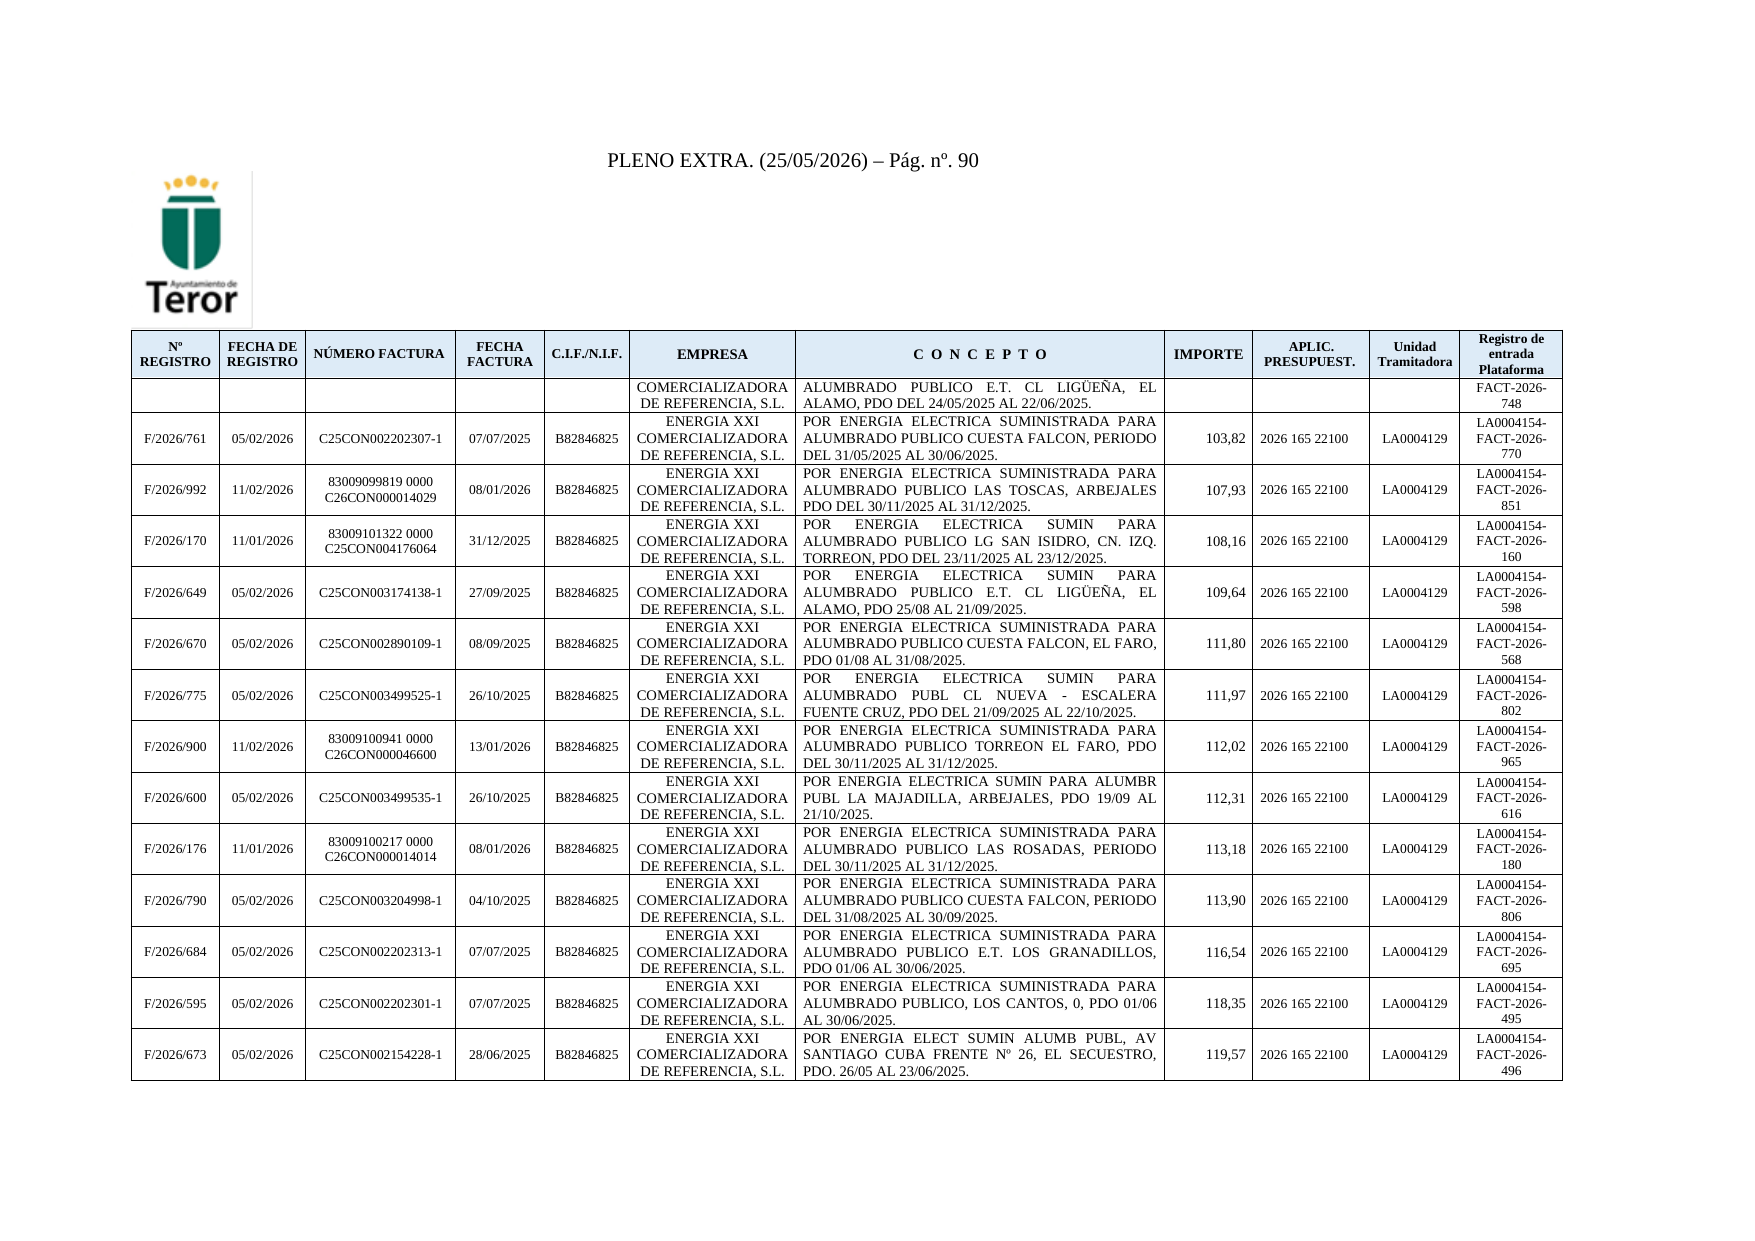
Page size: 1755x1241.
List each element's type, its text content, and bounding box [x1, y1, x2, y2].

table_cell 07/07/2025 [456, 927, 544, 977]
table_cell 83009100941 0000 C26CON000046600 [306, 721, 455, 772]
table_cell B82846825 [545, 1029, 629, 1080]
table_cell F/2026/900 [132, 721, 219, 772]
table_cell 119,57 [1165, 1029, 1252, 1080]
table_cell 05/02/2026 [220, 773, 305, 823]
table_cell F/2026/673 [132, 1029, 219, 1080]
table_cell LA0004129 [1370, 516, 1459, 566]
table_header C.I.F./N.I.F. [545, 331, 629, 377]
table_cell 08/09/2025 [456, 619, 544, 669]
table_cell B82846825 [545, 773, 629, 823]
table_header Nº REGISTRO [132, 331, 219, 377]
table_cell C25CON002202301-1 [306, 978, 455, 1028]
table_cell LA0004154-FACT-2026-616 [1460, 773, 1562, 823]
table_cell 83009099819 0000 C26CON000014029 [306, 465, 455, 515]
table_cell 26/10/2025 [456, 670, 544, 720]
table_cell LA0004154-FACT-2026-851 [1460, 465, 1562, 515]
table_cell 111,80 [1165, 619, 1252, 669]
table_cell 113,18 [1165, 824, 1252, 874]
table_cell [1370, 379, 1459, 412]
table_cell LA0004129 [1370, 1029, 1459, 1080]
table_cell 2026 165 22100 [1253, 670, 1369, 720]
table_header Registro de entrada Plataforma [1460, 331, 1562, 377]
table_cell F/2026/684 [132, 927, 219, 977]
table_cell POR ENERGIA ELECTRICA SUMIN PARA ALUMBR PUBL LA MAJADILLA, ARBEJALES, PDO 19/09 AL 21/10/2025. [796, 773, 1164, 823]
table_cell ALUMBRADO PUBLICO E.T. CL LIGÜEÑA, EL ALAMO, PDO DEL 24/05/2025 AL 22/06/2025. [796, 379, 1164, 412]
table_cell LA0004129 [1370, 721, 1459, 772]
table_cell C25CON002202307-1 [306, 413, 455, 463]
table_cell 113,90 [1165, 875, 1252, 926]
table_cell [1253, 379, 1369, 412]
table_cell ENERGIA XXI COMERCIALIZADORA DE REFERENCIA, S.L. [630, 824, 795, 874]
table_cell C25CON002154228-1 [306, 1029, 455, 1080]
table_cell LA0004129 [1370, 567, 1459, 617]
table_cell 05/02/2026 [220, 670, 305, 720]
table_cell 83009101322 0000 C25CON004176064 [306, 516, 455, 566]
table_header APLIC. PRESUPUEST. [1253, 331, 1369, 377]
table_cell 05/02/2026 [220, 413, 305, 463]
table_cell 2026 165 22100 [1253, 619, 1369, 669]
table_cell 08/01/2026 [456, 465, 544, 515]
table_cell 2026 165 22100 [1253, 516, 1369, 566]
table_cell ENERGIA XXI COMERCIALIZADORA DE REFERENCIA, S.L. [630, 516, 795, 566]
table_cell 2026 165 22100 [1253, 773, 1369, 823]
table_cell ENERGIA XXI COMERCIALIZADORA DE REFERENCIA, S.L. [630, 1029, 795, 1080]
table_cell B82846825 [545, 927, 629, 977]
table_header C O N C E P T O [796, 331, 1164, 377]
table_cell B82846825 [545, 978, 629, 1028]
table_cell LA0004129 [1370, 824, 1459, 874]
table_cell POR ENERGIA ELECTRICA SUMINISTRADA PARA ALUMBRADO PUBLICO CUESTA FALCON, PERIODO DEL 31/08/2025 AL 30/09/2025. [796, 875, 1164, 926]
table_cell ENERGIA XXI COMERCIALIZADORA DE REFERENCIA, S.L. [630, 619, 795, 669]
table_cell B82846825 [545, 824, 629, 874]
table_cell [306, 379, 455, 412]
table_cell POR ENERGIA ELECTRICA SUMINISTRADA PARA ALUMBRADO PUBLICO LAS TOSCAS, ARBEJALES PDO DEL 30/11/2025 AL 31/12/2025. [796, 465, 1164, 515]
table_cell C25CON003499525-1 [306, 670, 455, 720]
table_cell [220, 379, 305, 412]
table_cell 05/02/2026 [220, 619, 305, 669]
table_cell 31/12/2025 [456, 516, 544, 566]
table_cell LA0004154-FACT-2026-695 [1460, 927, 1562, 977]
table_cell 05/02/2026 [220, 875, 305, 926]
table_cell LA0004154-FACT-2026-568 [1460, 619, 1562, 669]
table_cell F/2026/790 [132, 875, 219, 926]
table_cell 2026 165 22100 [1253, 413, 1369, 463]
table_cell ENERGIA XXI COMERCIALIZADORA DE REFERENCIA, S.L. [630, 721, 795, 772]
table_cell FACT-2026-748 [1460, 379, 1562, 412]
table_cell LA0004129 [1370, 875, 1459, 926]
table_cell LA0004154-FACT-2026-598 [1460, 567, 1562, 617]
table_cell COMERCIALIZADORA DE REFERENCIA, S.L. [630, 379, 795, 412]
table_cell POR ENERGIA ELECT SUMIN ALUMB PUBL, AV SANTIAGO CUBA FRENTE Nº 26, EL SECUESTRO, PDO. 26/05 AL 23/06/2025. [796, 1029, 1164, 1080]
table_cell ENERGIA XXI COMERCIALIZADORA DE REFERENCIA, S.L. [630, 670, 795, 720]
table_cell [545, 379, 629, 412]
table_cell F/2026/176 [132, 824, 219, 874]
table_cell 2026 165 22100 [1253, 824, 1369, 874]
table_cell POR ENERGIA ELECTRICA SUMIN PARA ALUMBRADO PUBL CL NUEVA - ESCALERA FUENTE CRUZ, PDO DEL 21/09/2025 AL 22/10/2025. [796, 670, 1164, 720]
table_cell F/2026/761 [132, 413, 219, 463]
table_cell 2026 165 22100 [1253, 978, 1369, 1028]
table_cell LA0004154-FACT-2026-180 [1460, 824, 1562, 874]
table_cell 83009100217 0000 C26CON000014014 [306, 824, 455, 874]
table_cell ENERGIA XXI COMERCIALIZADORA DE REFERENCIA, S.L. [630, 875, 795, 926]
table_cell LA0004154-FACT-2026-802 [1460, 670, 1562, 720]
table_cell LA0004129 [1370, 927, 1459, 977]
table_cell C25CON003499535-1 [306, 773, 455, 823]
table_cell B82846825 [545, 516, 629, 566]
table_header FECHA FACTURA [456, 331, 544, 377]
table_cell F/2026/170 [132, 516, 219, 566]
table_cell C25CON002890109-1 [306, 619, 455, 669]
table_cell 05/02/2026 [220, 978, 305, 1028]
table_cell C25CON002202313-1 [306, 927, 455, 977]
table_cell 112,02 [1165, 721, 1252, 772]
table_cell 109,64 [1165, 567, 1252, 617]
table_cell 108,16 [1165, 516, 1252, 566]
table_cell LA0004129 [1370, 413, 1459, 463]
table_cell B82846825 [545, 670, 629, 720]
table_header Unidad Tramitadora [1370, 331, 1459, 377]
table_cell B82846825 [545, 465, 629, 515]
table_cell C25CON003174138-1 [306, 567, 455, 617]
table_cell [1165, 379, 1252, 412]
table_cell POR ENERGIA ELECTRICA SUMINISTRADA PARA ALUMBRADO PUBLICO TORREON EL FARO, PDO DEL 30/11/2025 AL 31/12/2025. [796, 721, 1164, 772]
table_cell POR ENERGIA ELECTRICA SUMINISTRADA PARA ALUMBRADO PUBLICO, LOS CANTOS, 0, PDO 01/06 AL 30/06/2025. [796, 978, 1164, 1028]
table_cell LA0004154-FACT-2026-496 [1460, 1029, 1562, 1080]
table_cell 26/10/2025 [456, 773, 544, 823]
table_cell 111,97 [1165, 670, 1252, 720]
table_cell F/2026/992 [132, 465, 219, 515]
table_cell [456, 379, 544, 412]
table_cell B82846825 [545, 875, 629, 926]
table_cell LA0004154-FACT-2026-806 [1460, 875, 1562, 926]
table_cell 11/02/2026 [220, 465, 305, 515]
table_cell F/2026/600 [132, 773, 219, 823]
table_cell LA0004154-FACT-2026-965 [1460, 721, 1562, 772]
table_cell 13/01/2026 [456, 721, 544, 772]
table_cell 2026 165 22100 [1253, 927, 1369, 977]
table_cell 107,93 [1165, 465, 1252, 515]
table_cell ENERGIA XXI COMERCIALIZADORA DE REFERENCIA, S.L. [630, 978, 795, 1028]
table_cell POR ENERGIA ELECTRICA SUMINISTRADA PARA ALUMBRADO PUBLICO E.T. LOS GRANADILLOS, PDO 01/06 AL 30/06/2025. [796, 927, 1164, 977]
table_cell LA0004129 [1370, 773, 1459, 823]
table_cell ENERGIA XXI COMERCIALIZADORA DE REFERENCIA, S.L. [630, 465, 795, 515]
table_cell 11/02/2026 [220, 721, 305, 772]
table_cell LA0004154-FACT-2026-495 [1460, 978, 1562, 1028]
table_cell 05/02/2026 [220, 927, 305, 977]
table_cell B82846825 [545, 567, 629, 617]
table_cell 08/01/2026 [456, 824, 544, 874]
table_cell POR ENERGIA ELECTRICA SUMINISTRADA PARA ALUMBRADO PUBLICO CUESTA FALCON, PERIODO DEL 31/05/2025 AL 30/06/2025. [796, 413, 1164, 463]
table_header IMPORTE [1165, 331, 1252, 377]
table_cell 11/01/2026 [220, 516, 305, 566]
table_cell 2026 165 22100 [1253, 567, 1369, 617]
table_cell POR ENERGIA ELECTRICA SUMIN PARA ALUMBRADO PUBLICO LG SAN ISIDRO, CN. IZQ. TORREON, PDO DEL 23/11/2025 AL 23/12/2025. [796, 516, 1164, 566]
table_cell POR ENERGIA ELECTRICA SUMIN PARA ALUMBRADO PUBLICO E.T. CL LIGÜEÑA, EL ALAMO, PDO 25/08 AL 21/09/2025. [796, 567, 1164, 617]
table_header FECHA DE REGISTRO [220, 331, 305, 377]
table_cell 27/09/2025 [456, 567, 544, 617]
table_cell 2026 165 22100 [1253, 721, 1369, 772]
table_cell 07/07/2025 [456, 978, 544, 1028]
table_cell 04/10/2025 [456, 875, 544, 926]
table_cell [132, 379, 219, 412]
table_cell ENERGIA XXI COMERCIALIZADORA DE REFERENCIA, S.L. [630, 567, 795, 617]
table_cell F/2026/670 [132, 619, 219, 669]
table_header NÚMERO FACTURA [306, 331, 455, 377]
table_cell 2026 165 22100 [1253, 1029, 1369, 1080]
table_header EMPRESA [630, 331, 795, 377]
table_cell B82846825 [545, 413, 629, 463]
table_cell POR ENERGIA ELECTRICA SUMINISTRADA PARA ALUMBRADO PUBLICO LAS ROSADAS, PERIODO DEL 30/11/2025 AL 31/12/2025. [796, 824, 1164, 874]
table_cell ENERGIA XXI COMERCIALIZADORA DE REFERENCIA, S.L. [630, 413, 795, 463]
table_cell 2026 165 22100 [1253, 875, 1369, 926]
table_cell ENERGIA XXI COMERCIALIZADORA DE REFERENCIA, S.L. [630, 773, 795, 823]
table_cell ENERGIA XXI COMERCIALIZADORA DE REFERENCIA, S.L. [630, 927, 795, 977]
table_cell B82846825 [545, 721, 629, 772]
table_cell POR ENERGIA ELECTRICA SUMINISTRADA PARA ALUMBRADO PUBLICO CUESTA FALCON, EL FARO, PDO 01/08 AL 31/08/2025. [796, 619, 1164, 669]
table_cell 118,35 [1165, 978, 1252, 1028]
table_cell 116,54 [1165, 927, 1252, 977]
table_cell LA0004154-FACT-2026-160 [1460, 516, 1562, 566]
table_cell LA0004129 [1370, 978, 1459, 1028]
table_cell 11/01/2026 [220, 824, 305, 874]
table_cell 07/07/2025 [456, 413, 544, 463]
table_cell F/2026/649 [132, 567, 219, 617]
table_cell 28/06/2025 [456, 1029, 544, 1080]
table_cell B82846825 [545, 619, 629, 669]
table_cell LA0004129 [1370, 670, 1459, 720]
table_cell F/2026/595 [132, 978, 219, 1028]
table_cell LA0004154-FACT-2026-770 [1460, 413, 1562, 463]
table_cell 2026 165 22100 [1253, 465, 1369, 515]
table_cell 05/02/2026 [220, 1029, 305, 1080]
table_cell 103,82 [1165, 413, 1252, 463]
table_cell 05/02/2026 [220, 567, 305, 617]
table_cell LA0004129 [1370, 619, 1459, 669]
table_cell F/2026/775 [132, 670, 219, 720]
table_cell C25CON003204998-1 [306, 875, 455, 926]
table_cell 112,31 [1165, 773, 1252, 823]
table_cell LA0004129 [1370, 465, 1459, 515]
